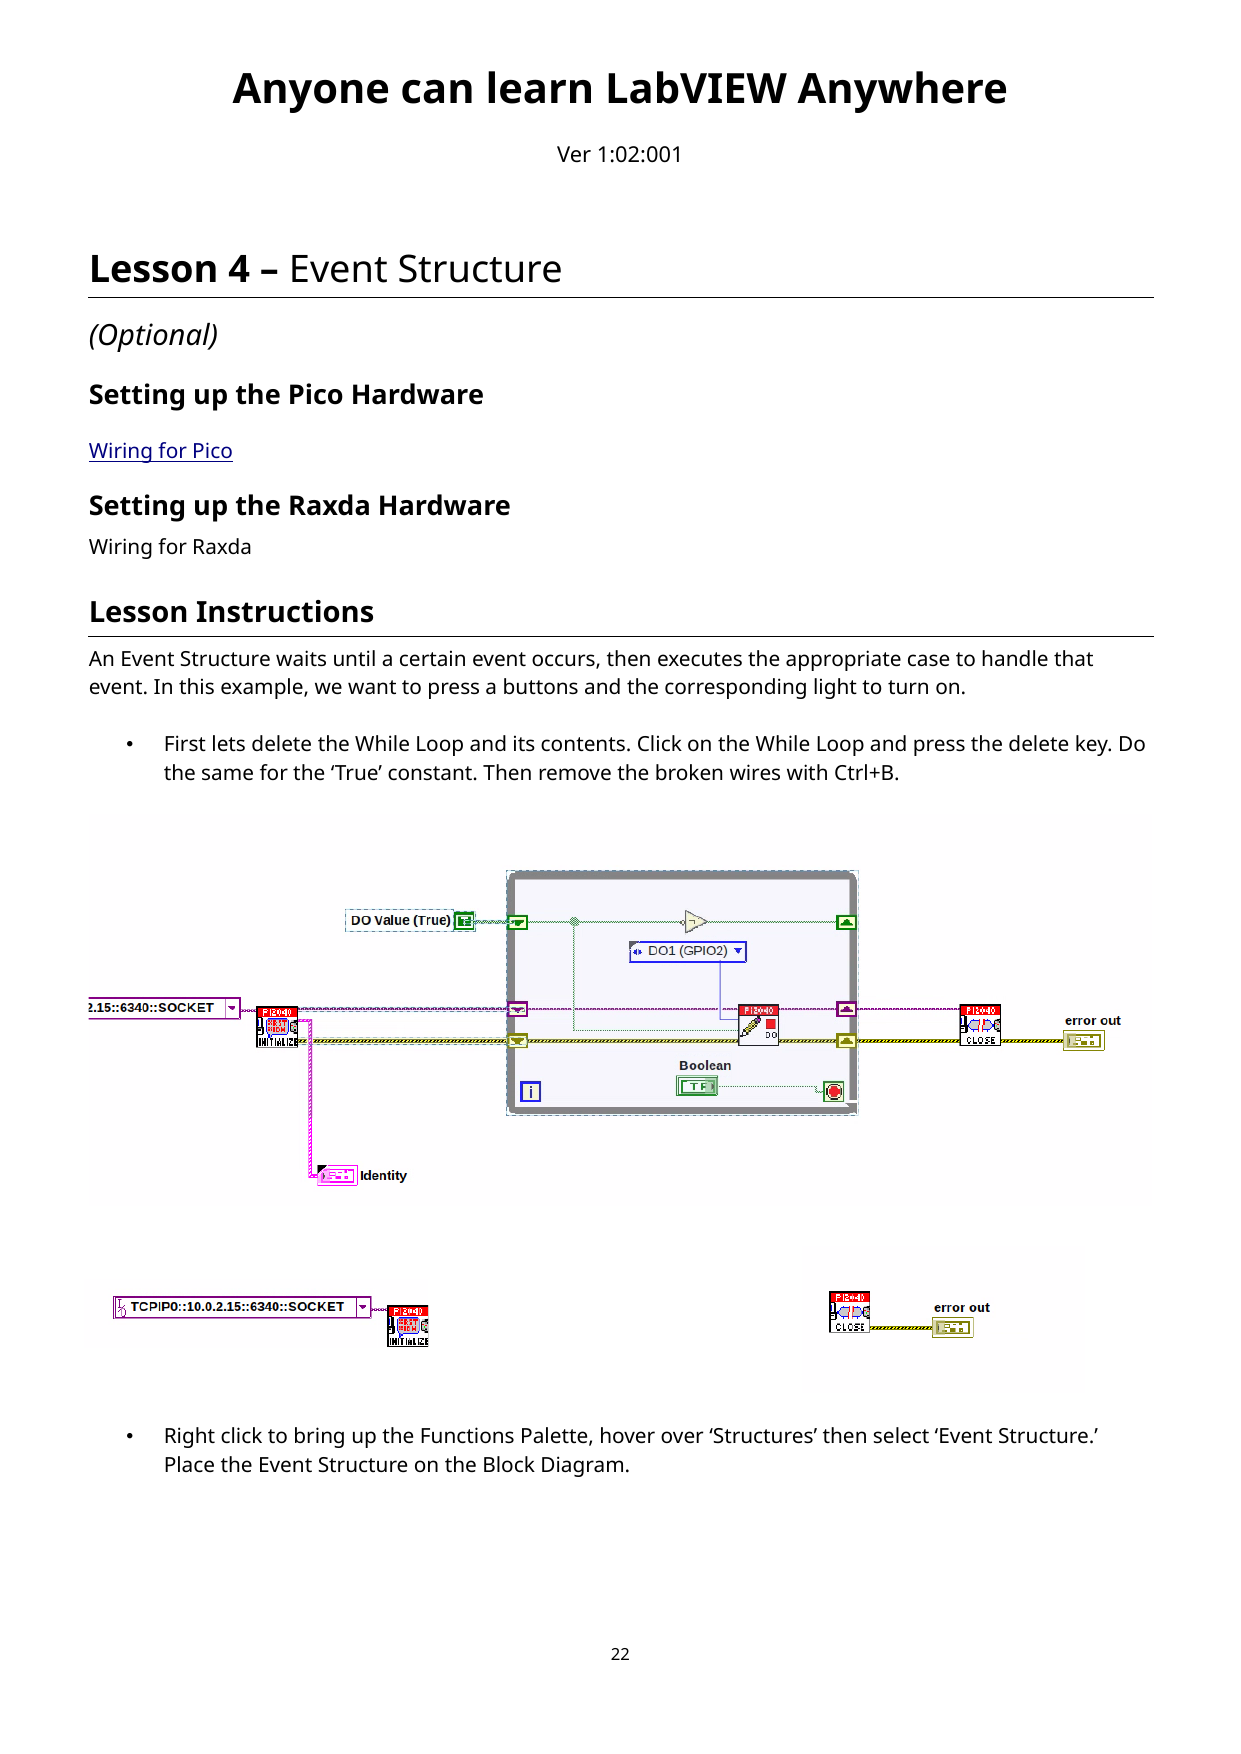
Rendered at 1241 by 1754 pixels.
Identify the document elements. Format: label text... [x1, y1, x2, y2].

text An Event Structure waits until a certain event occurs, then executes the appropriate case to handle that event. In this example, we want to press a buttons and the corresponding light to turn on. [88, 644, 1152, 701]
list Right click to bring up the Functions Palette, hover over ‘Structures’ then select ‘Event Structure.’ Place the Event Structure on the Block Diagram. [126, 1421, 1152, 1478]
text Wiring for Raxda [88, 532, 1152, 561]
picture [83, 1279, 429, 1348]
subtitle Setting up the Raxda Hardware [88, 487, 1152, 523]
subtitle Lesson 4 – Event Structure [88, 241, 1152, 293]
subtitle (Optional) [88, 314, 1152, 354]
subtitle Setting up the Pico Hardware [88, 376, 1152, 413]
text Wiring for Pico [88, 436, 1152, 465]
picture [88, 814, 1152, 1206]
subtitle Lesson Instructions [88, 592, 1152, 631]
picture [801, 1246, 1085, 1393]
list First lets delete the While Loop and its contents. Click on the While Loop and press the delete key. Do the same for the ‘True’ constant. Then remove the broken wires with Ctrl+B. [126, 729, 1152, 786]
